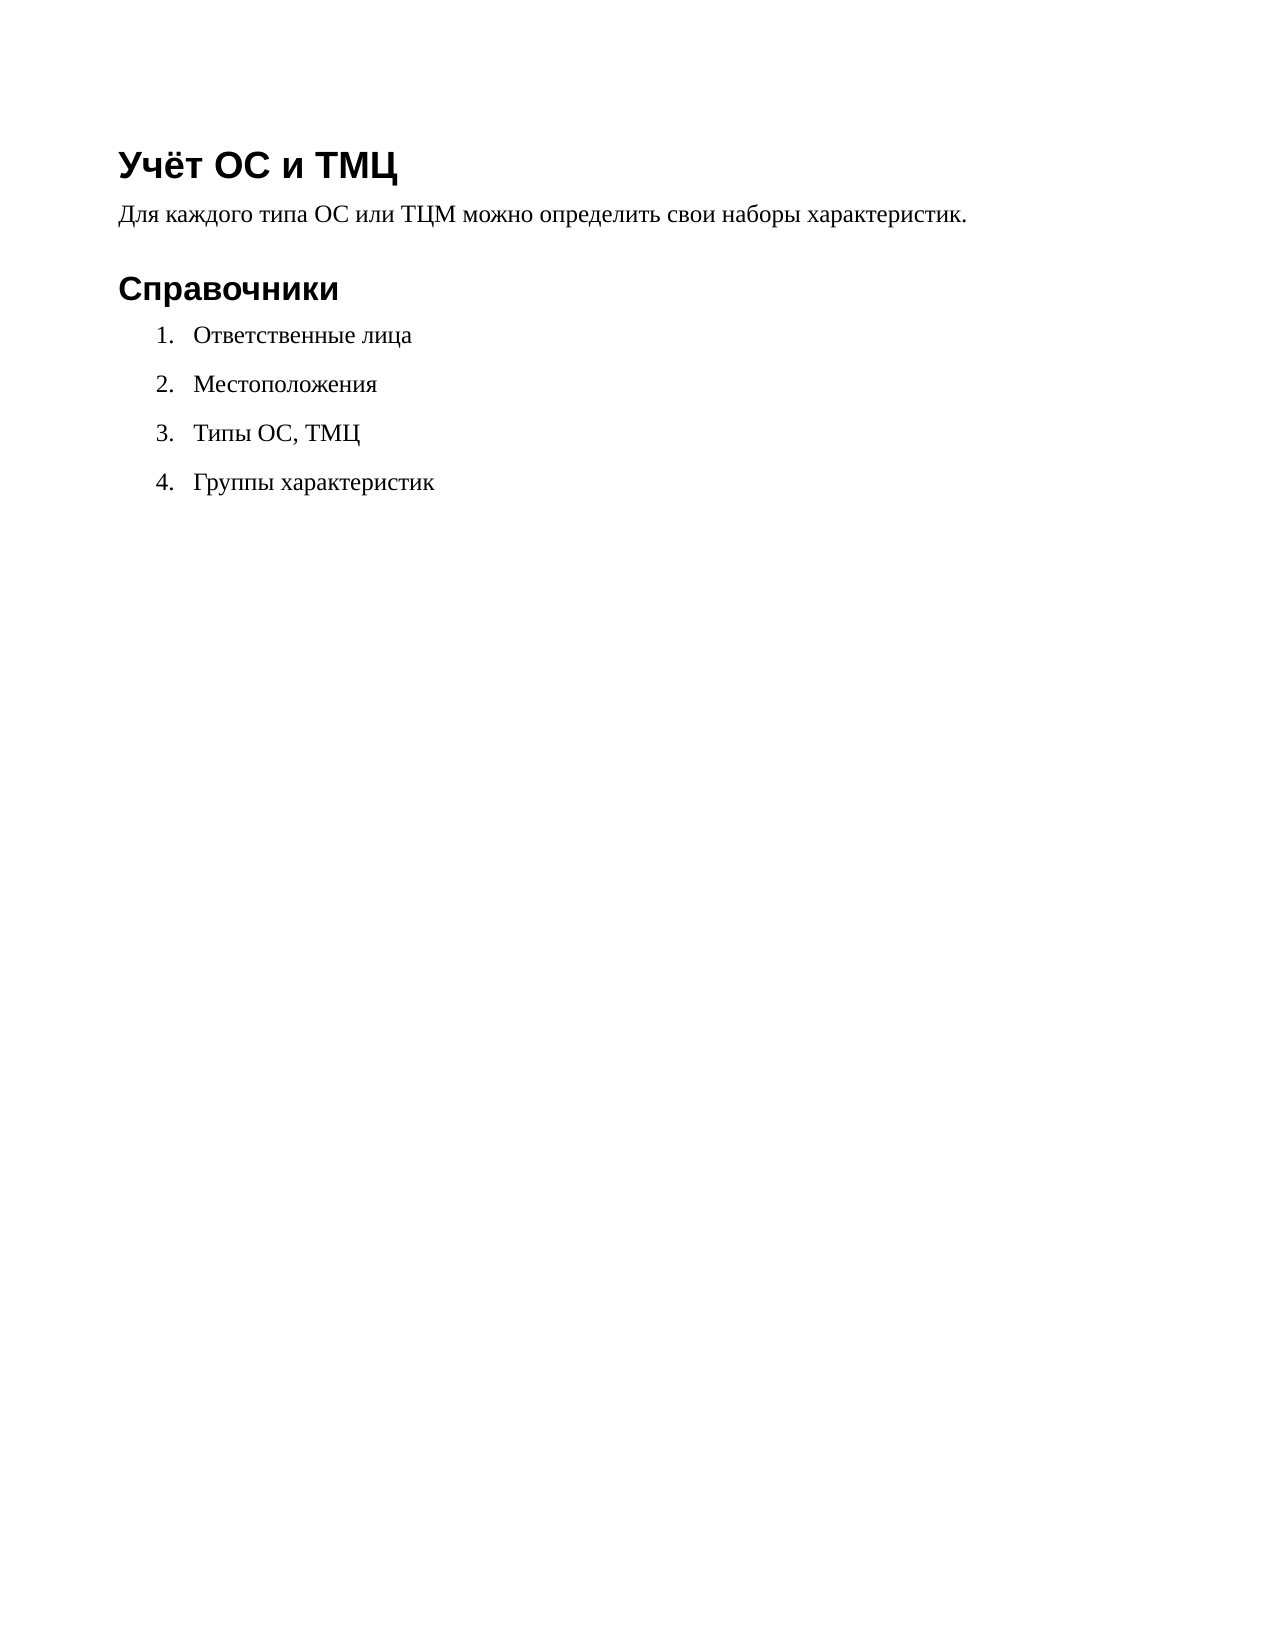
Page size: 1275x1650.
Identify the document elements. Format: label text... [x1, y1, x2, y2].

text Для каждого типа ОС или ТЦМ можно определить свои наборы характеристик. [118, 199, 1157, 228]
subtitle Справочники [118, 269, 1157, 308]
list Ответственные лица [156, 320, 1157, 349]
list Типы ОС, ТМЦ [156, 418, 1157, 447]
list Группы характеристик [156, 467, 1157, 496]
list Местоположения [156, 369, 1157, 398]
subtitle Учёт ОС и ТМЦ [118, 143, 1157, 187]
